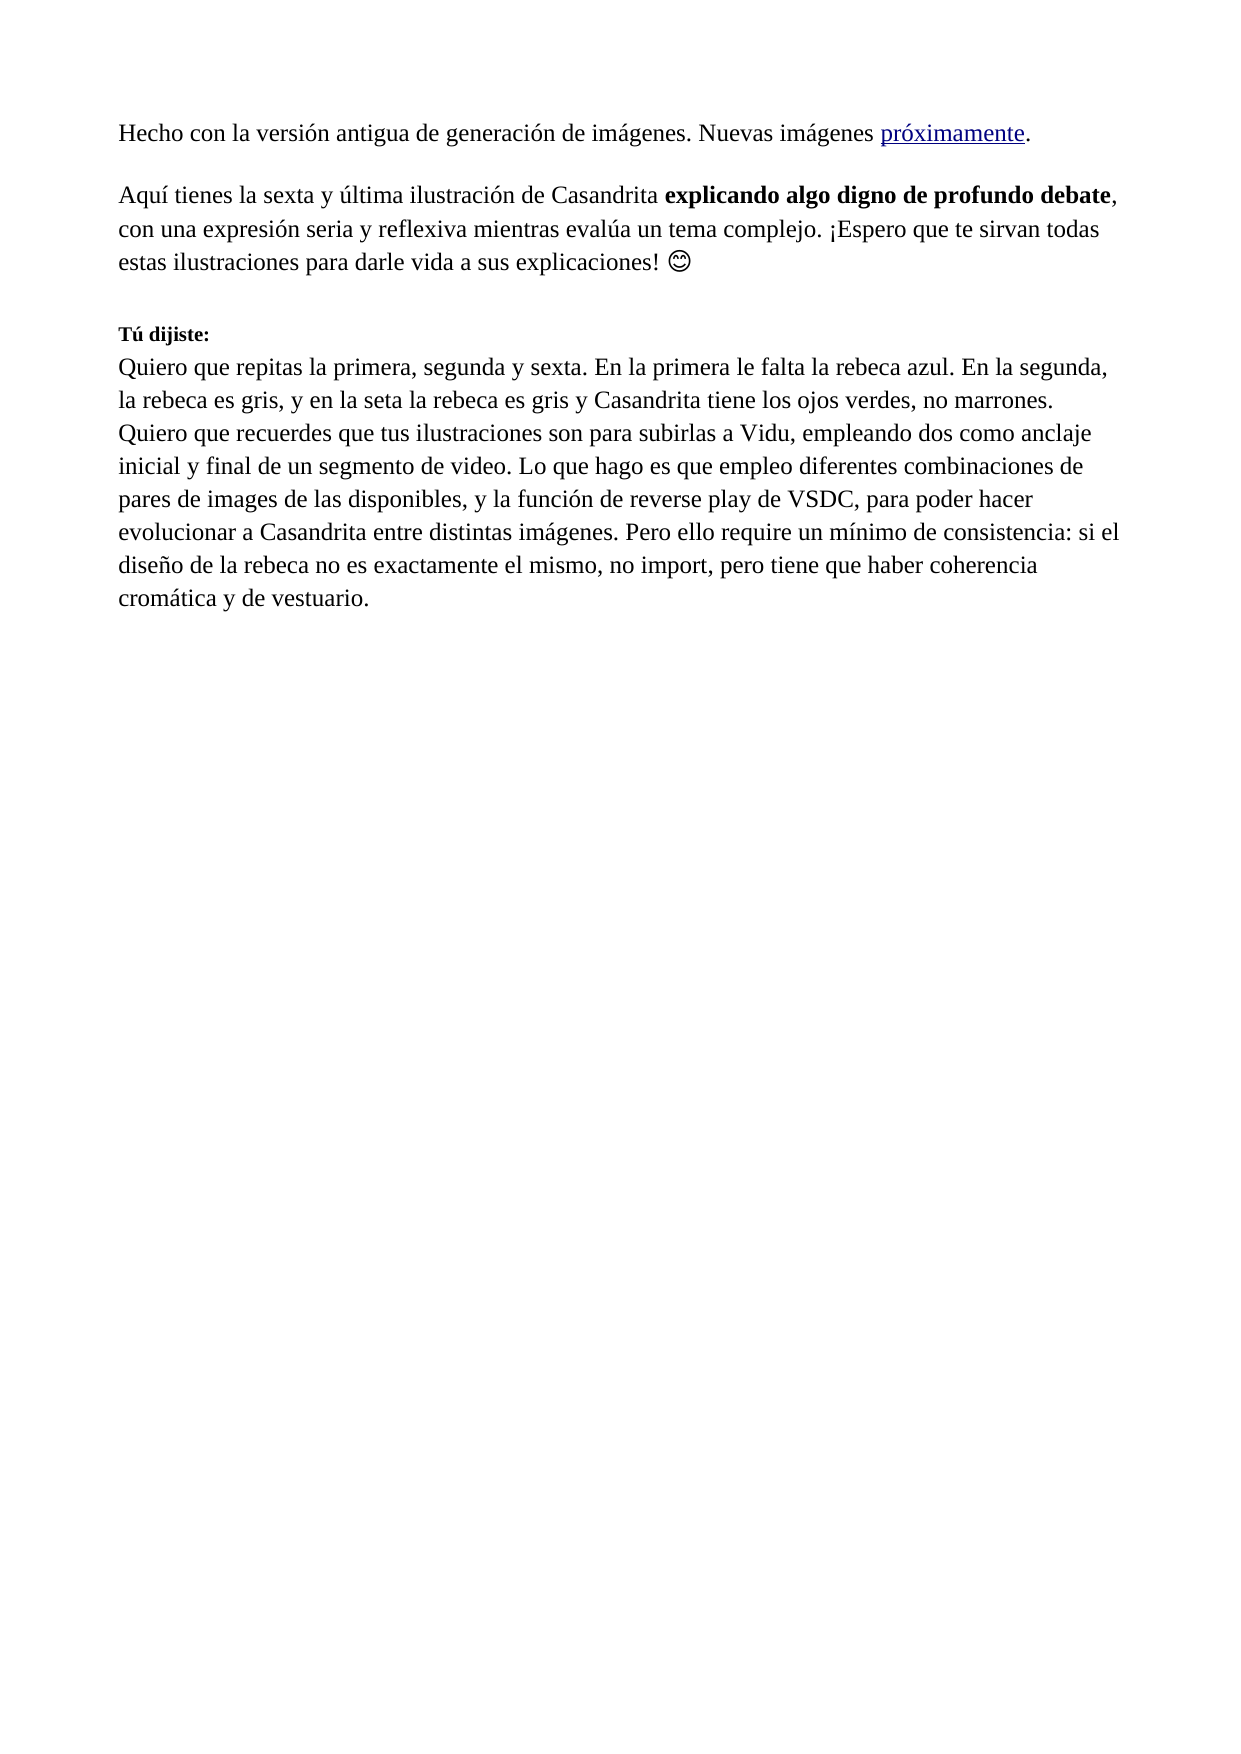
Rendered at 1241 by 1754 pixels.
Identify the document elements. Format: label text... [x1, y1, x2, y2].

text Quiero que repitas la primera, segunda y sexta. En la primera le falta la rebeca azul. En la segunda, la rebeca es gris, y en la seta la rebeca es gris y Casandrita tiene los ojos verdes, no marrones. Quiero que recuerdes que tus ilustraciones son para subirlas a Vidu, empleando dos como anclaje inicial y final de un segmento de video. Lo que hago es que empleo diferentes combinaciones de pares de images de las disponibles, y la función de reverse play de VSDC, para poder hacer evolucionar a Casandrita entre distintas imágenes. Pero ello require un mínimo de consistencia: si el diseño de la rebeca no es exactamente el mismo, no import, pero tiene que haber coherencia cromática y de vestuario. [118, 352, 1122, 612]
text Aquí tienes la sexta y última ilustración de Casandrita explicando algo digno de profundo debate, con una expresión seria y reflexiva mientras evalúa un tema complejo. ¡Espero que te sirvan todas estas ilustraciones para darle vida a sus explicaciones! 📜🔥😊 [118, 181, 1122, 275]
subtitle Tú dijiste: [118, 322, 1122, 346]
text Hecho con la versión antigua de generación de imágenes. Nuevas imágenes próximamente. [118, 118, 1122, 147]
